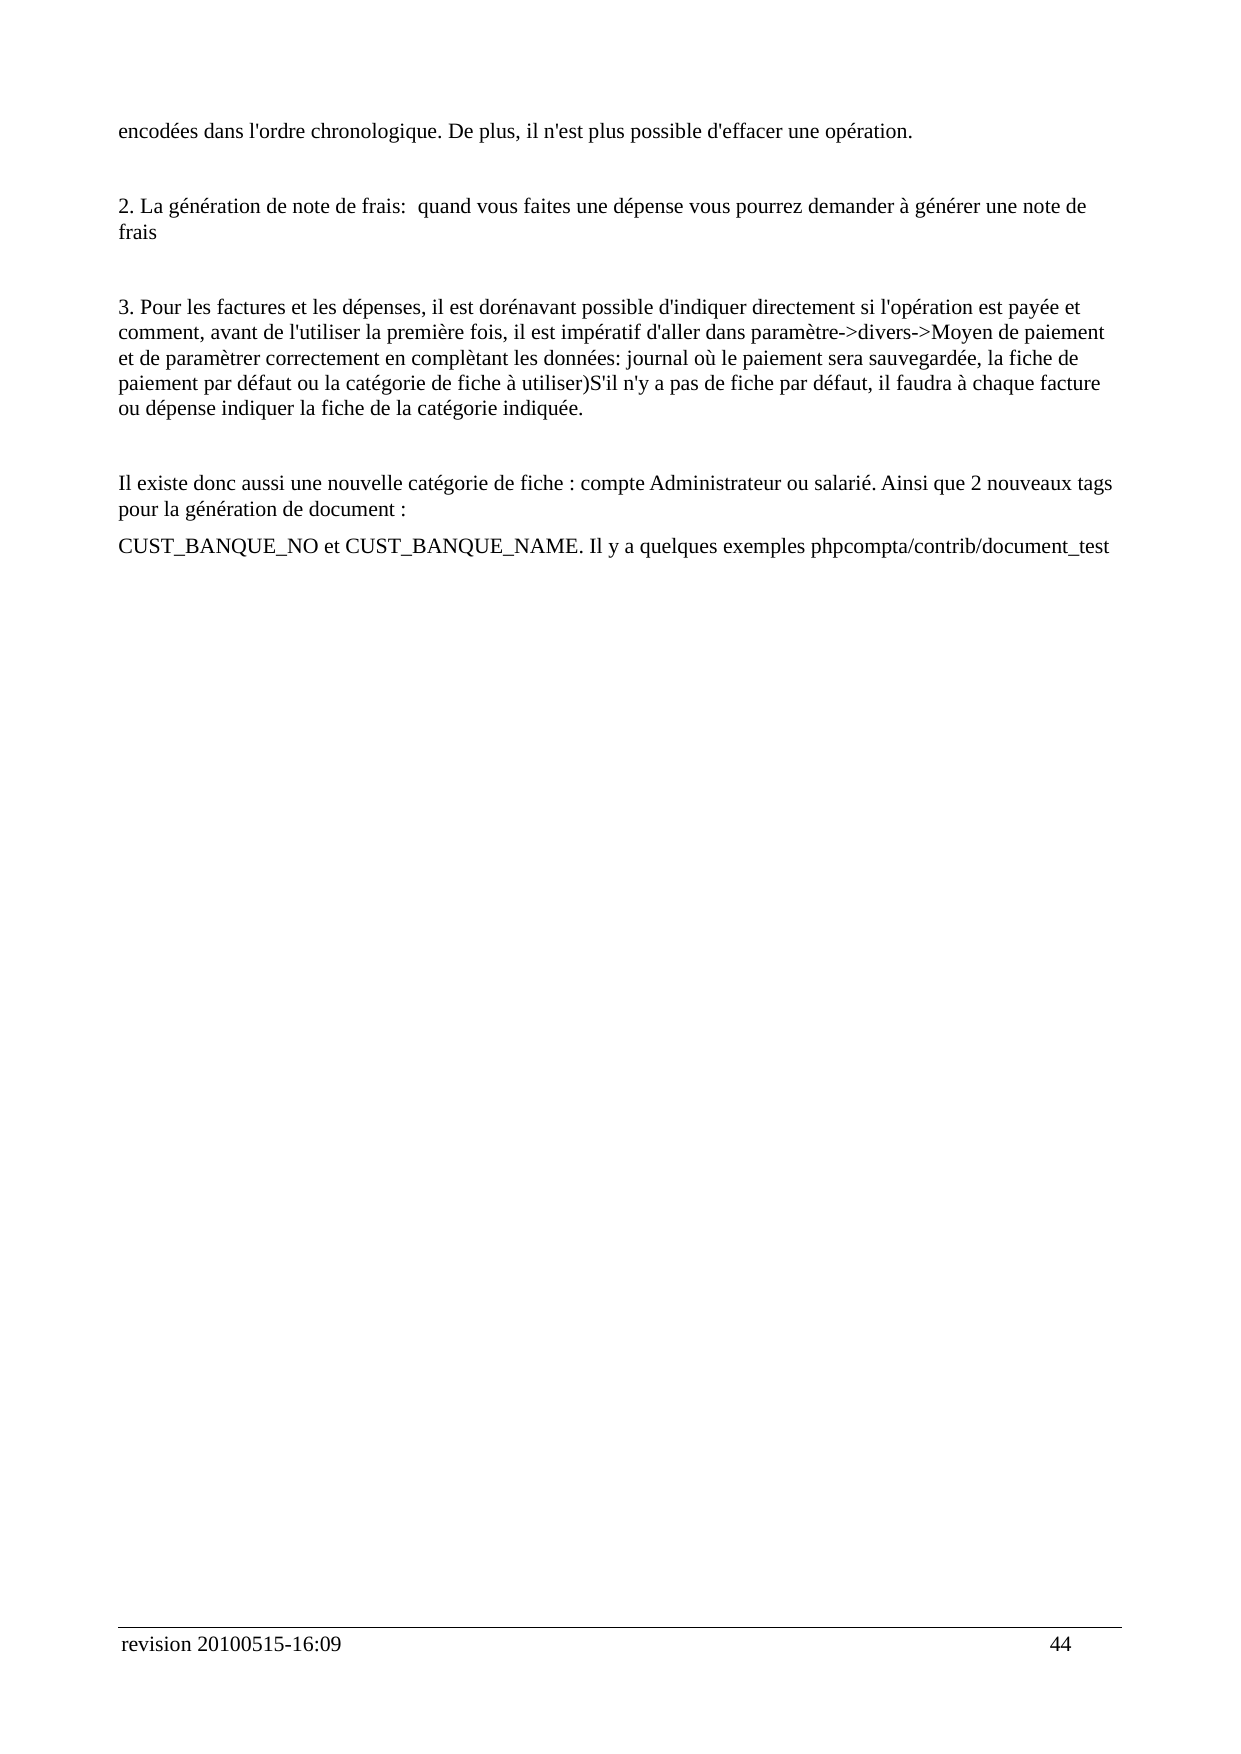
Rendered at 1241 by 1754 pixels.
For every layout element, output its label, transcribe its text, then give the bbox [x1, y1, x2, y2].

text encodées dans l'ordre chronologique. De plus, il n'est plus possible d'effacer une opération. [118, 118, 1122, 143]
text Il existe donc aussi une nouvelle catégorie de fiche : compte Administrateur ou salarié. Ainsi que 2 nouveaux tags pour la génération de document : [118, 470, 1122, 521]
text CUST_BANQUE_NO et CUST_BANQUE_NAME. Il y a quelques exemples phpcompta/contrib/document_test [118, 533, 1122, 558]
text 3. Pour les factures et les dépenses, il est dorénavant possible d'indiquer directement si l'opération est payée et comment, avant de l'utiliser la première fois, il est impératif d'aller dans paramètre->divers->Moyen de paiement et de paramètrer correctement en complètant les données: journal où le paiement sera sauvegardée, la fiche de paiement par défaut ou la catégorie de fiche à utiliser)S'il n'y a pas de fiche par défaut, il faudra à chaque facture ou dépense indiquer la fiche de la catégorie indiquée. [118, 294, 1122, 420]
text 2. La génération de note de frais: quand vous faites une dépense vous pourrez demander à générer une note de frais [118, 193, 1122, 244]
